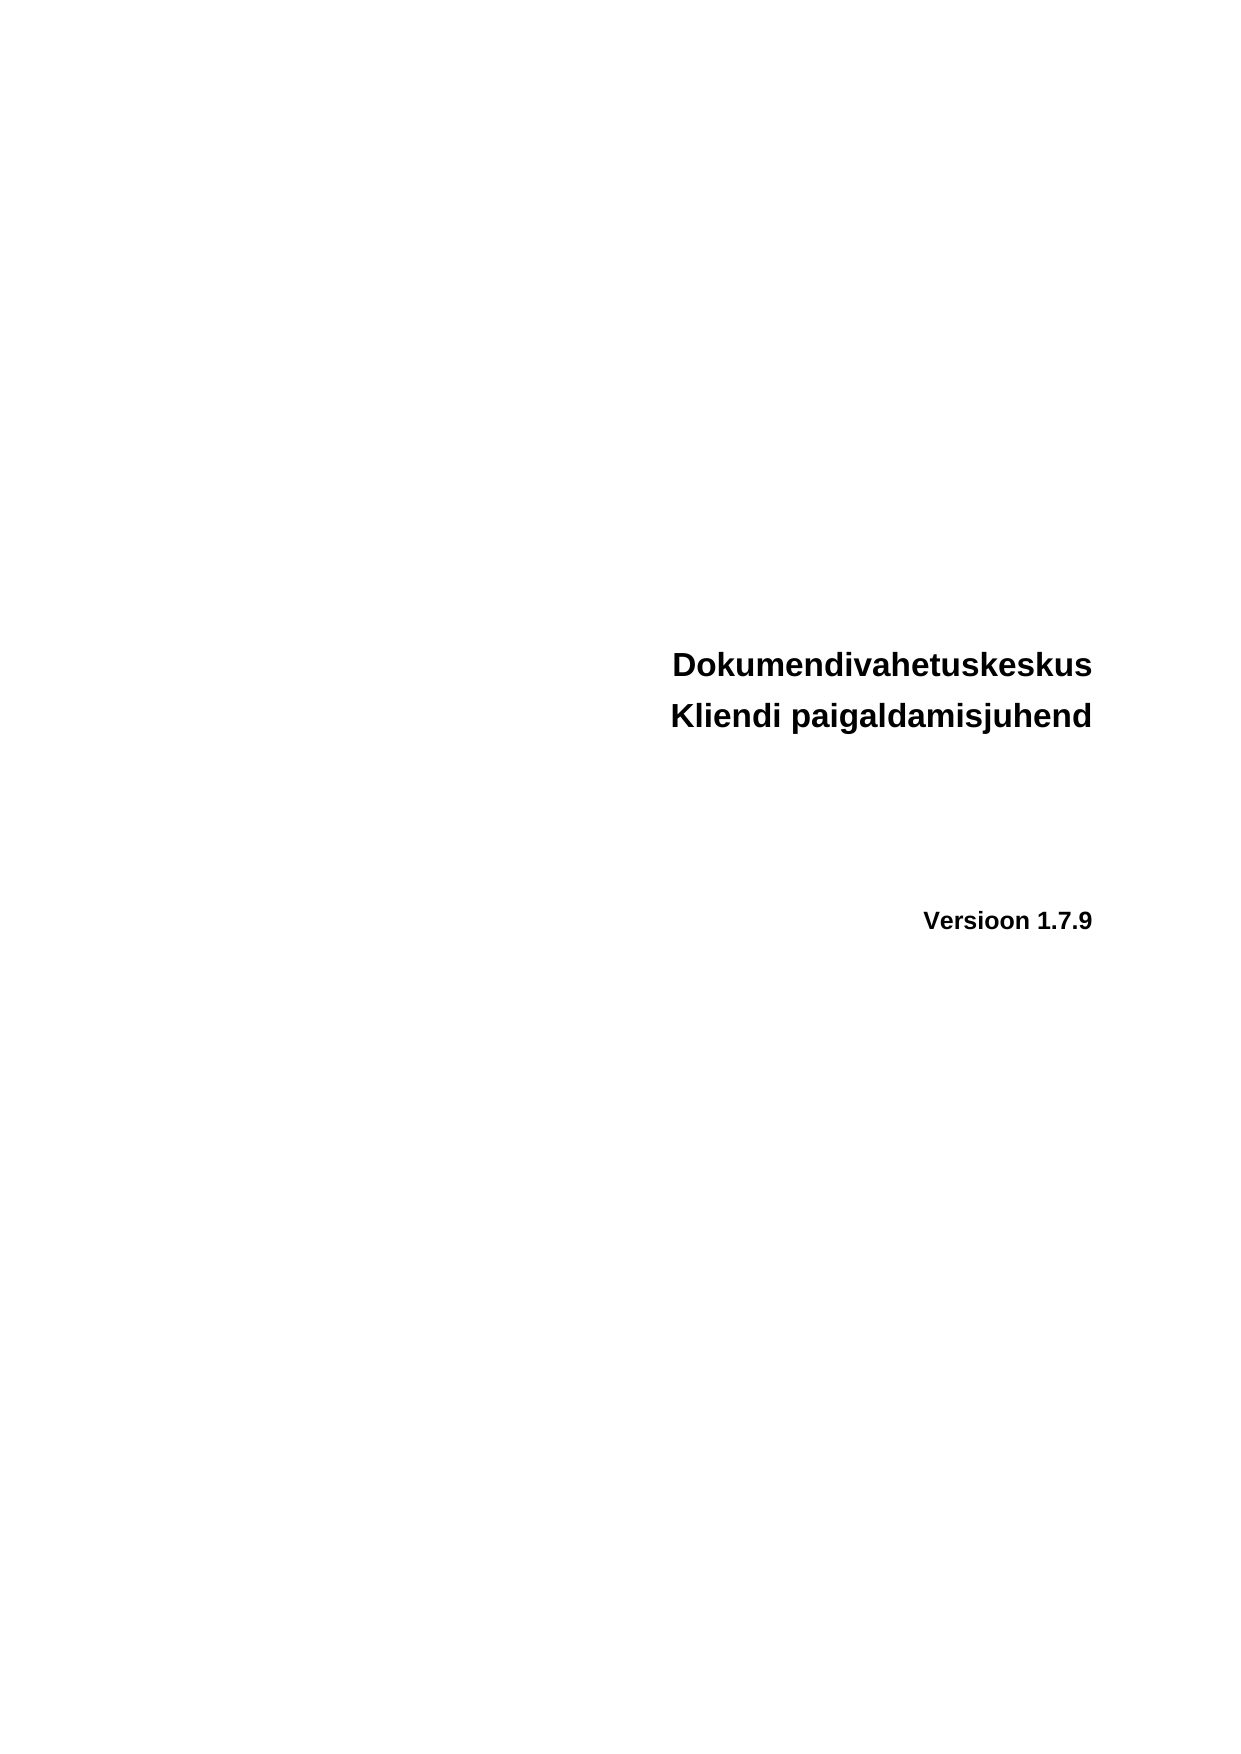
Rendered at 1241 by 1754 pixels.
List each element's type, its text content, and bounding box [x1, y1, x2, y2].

text Dokumendivahetuskeskus [148, 645, 1093, 683]
text Versioon 1.7.9 [148, 906, 1093, 935]
text Kliendi paigaldamisjuhend [148, 696, 1093, 734]
